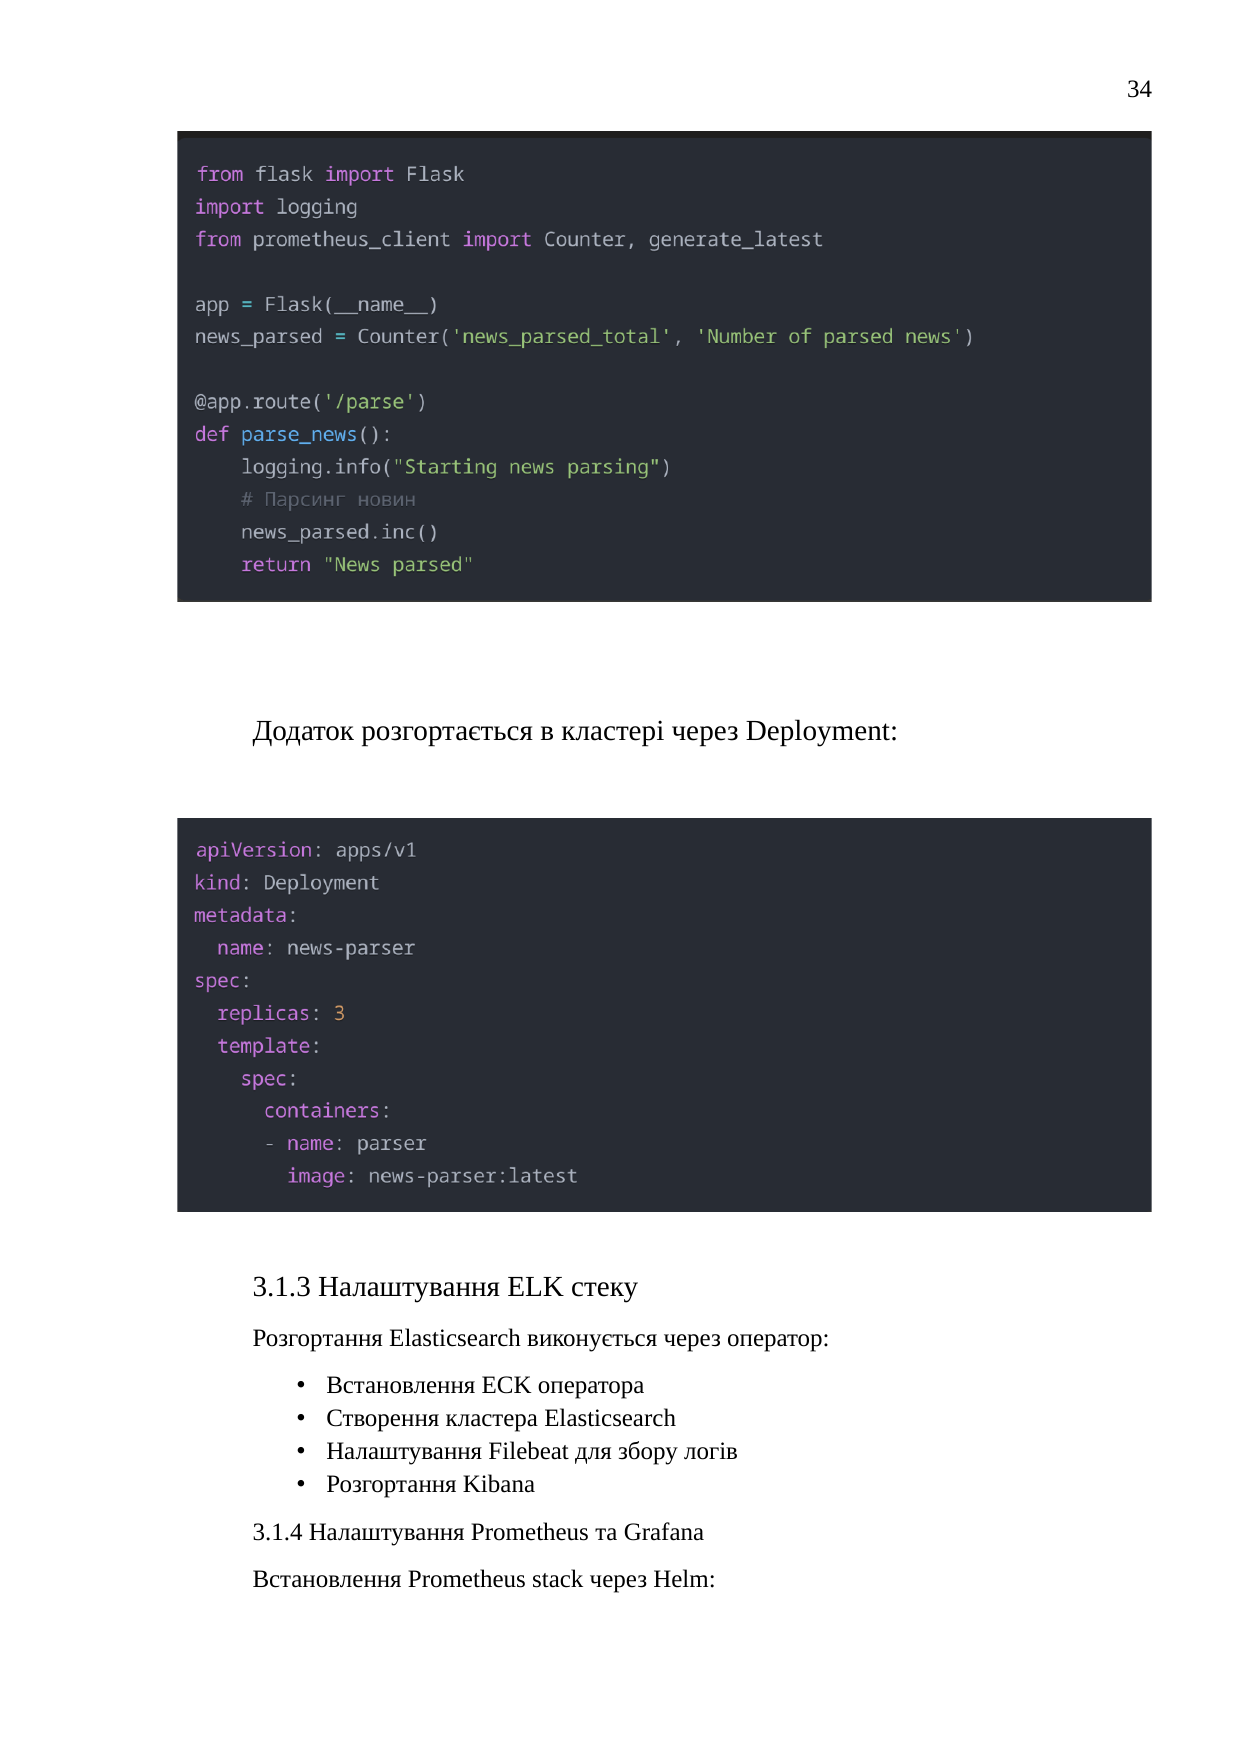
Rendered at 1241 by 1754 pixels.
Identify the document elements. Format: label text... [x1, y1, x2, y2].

text 3.1.4 Налаштування Prometheus та Grafana [177, 1517, 1152, 1546]
text Розгортання Elasticsearch виконується через оператор: [177, 1323, 1152, 1351]
text 3.1.3 Налаштування ELK стеку [177, 1269, 1152, 1303]
list Розгортання Kibana [222, 1469, 1152, 1498]
list Встановлення ECK оператора [222, 1370, 1152, 1399]
list Налаштування Filebeat для збору логів [222, 1436, 1152, 1465]
picture [177, 131, 1152, 602]
list Створення кластера Elasticsearch [222, 1403, 1152, 1432]
text Встановлення Prometheus stack через Helm: [177, 1564, 1152, 1593]
picture [177, 818, 1152, 1212]
text Додаток розгортається в кластері через Deployment: [177, 713, 1152, 746]
